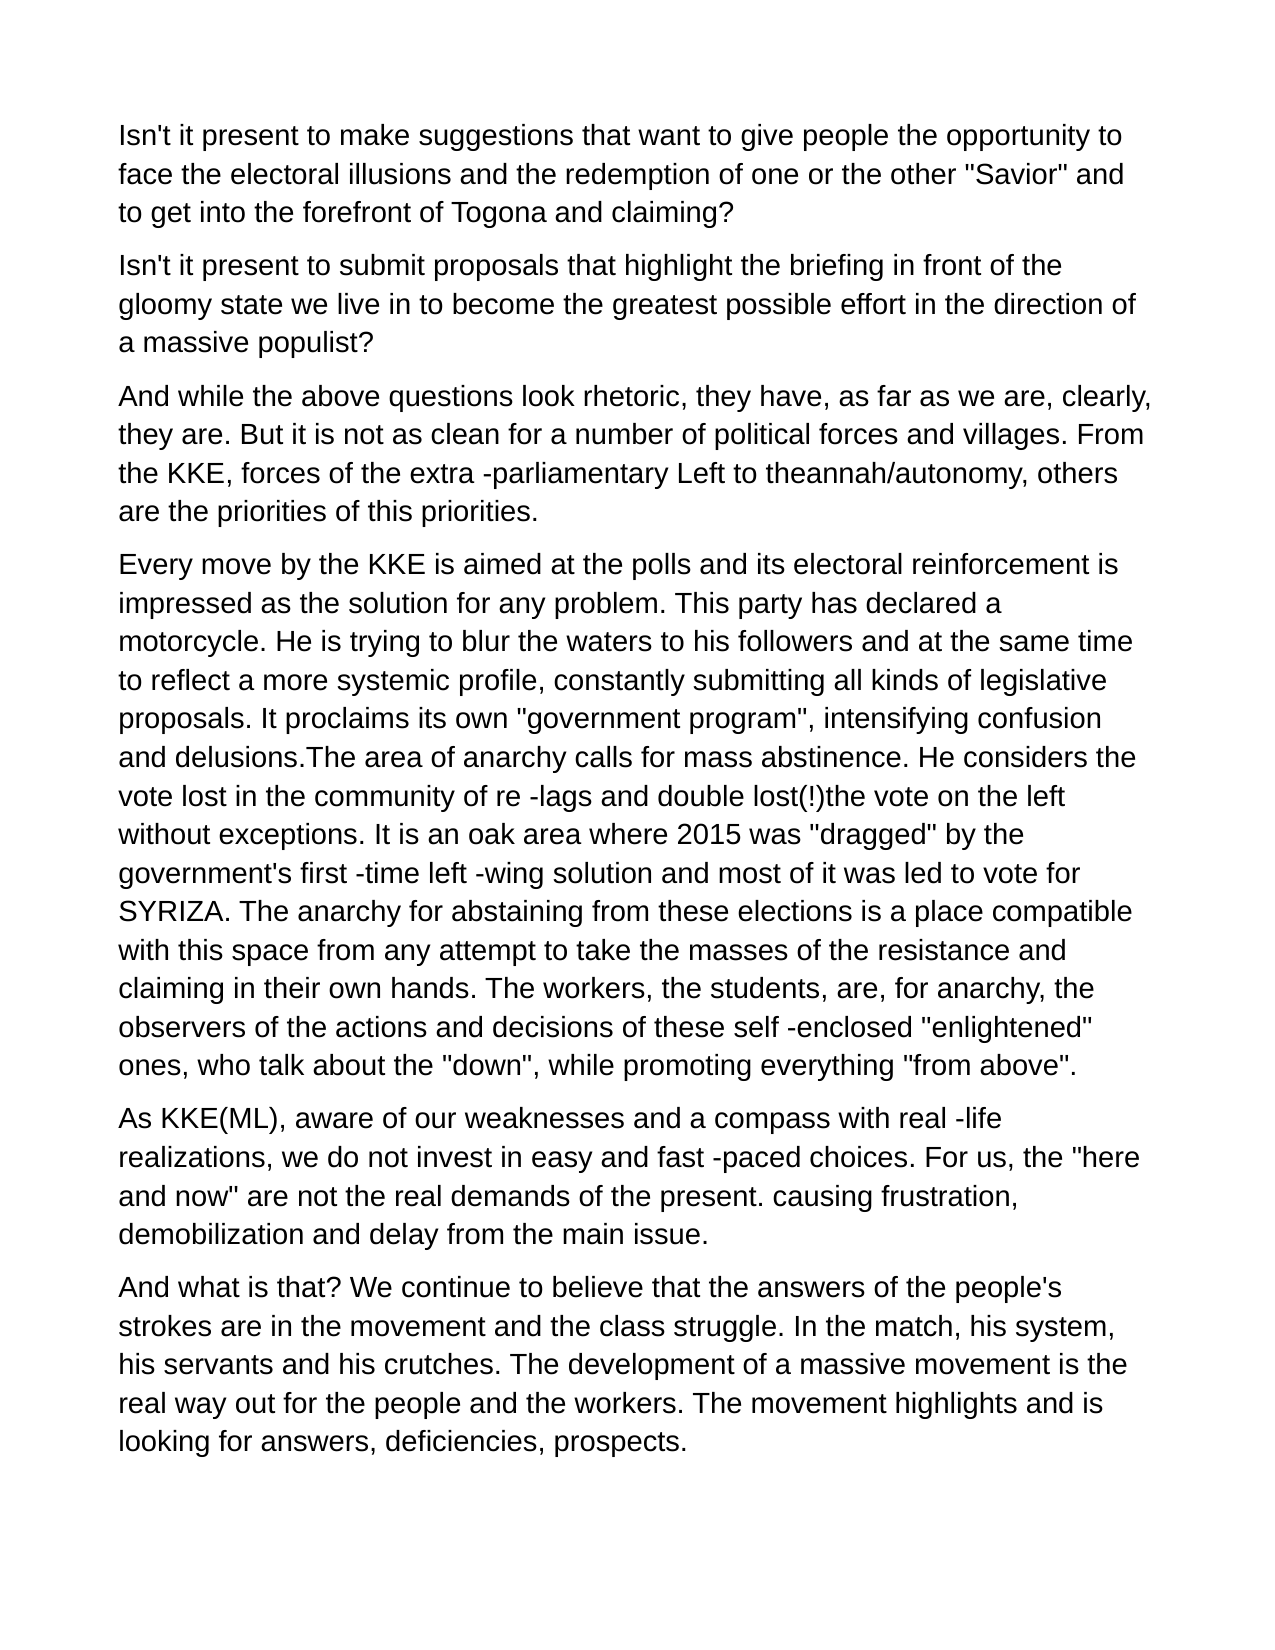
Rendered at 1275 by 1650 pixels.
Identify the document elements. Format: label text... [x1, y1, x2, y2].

text Isn't it present to submit proposals that highlight the briefing in front of the gloomy state we live in to become the greatest possible effort in the direction of a massive populist? [118, 248, 1157, 359]
text As KKE(ML), aware of our weaknesses and a compass with real -life realizations, we do not invest in easy and fast -paced choices. For us, the "here and now" are not the real demands of the present. causing frustration, demobilization and delay from the main issue. [118, 1101, 1157, 1251]
text And while the above questions look rhetoric, they have, as far as we are, clearly, they are. But it is not as clean for a number of political forces and villages. From the KKE, forces of the extra -parliamentary Left to theannah/autonomy, others are the priorities of this priorities. [118, 378, 1157, 528]
text And what is that? We continue to believe that the answers of the people's strokes are in the movement and the class struggle. In the match, his system, his servants and his crutches. The development of a massive movement is the real way out for the people and the workers. The movement highlights and is looking for answers, deficiencies, prospects. [118, 1270, 1157, 1458]
text Isn't it present to make suggestions that want to give people the opportunity to face the electoral illusions and the redemption of one or the other "Savior" and to get into the forefront of Togona and claiming? [118, 118, 1157, 229]
text Every move by the KKE is aimed at the polls and its electoral reinforcement is impressed as the solution for any problem. This party has declared a motorcycle. He is trying to blur the waters to his followers and at the same time to reflect a more systemic profile, constantly submitting all kinds of legislative proposals. It proclaims its own "government program", intensifying confusion and delusions.The area of anarchy calls for mass abstinence. He considers the vote lost in the community of re -lags and double lost(!)the vote on the left without exceptions. It is an oak area where 2015 was "dragged" by the government's first -time left -wing solution and most of it was led to vote for SYRIZA. The anarchy for abstaining from these elections is a place compatible with this space from any attempt to take the masses of the resistance and claiming in their own hands. The workers, the students, are, for anarchy, the observers of the actions and decisions of these self -enclosed "enlightened" ones, who talk about the "down", while promoting everything "from above". [118, 547, 1157, 1082]
